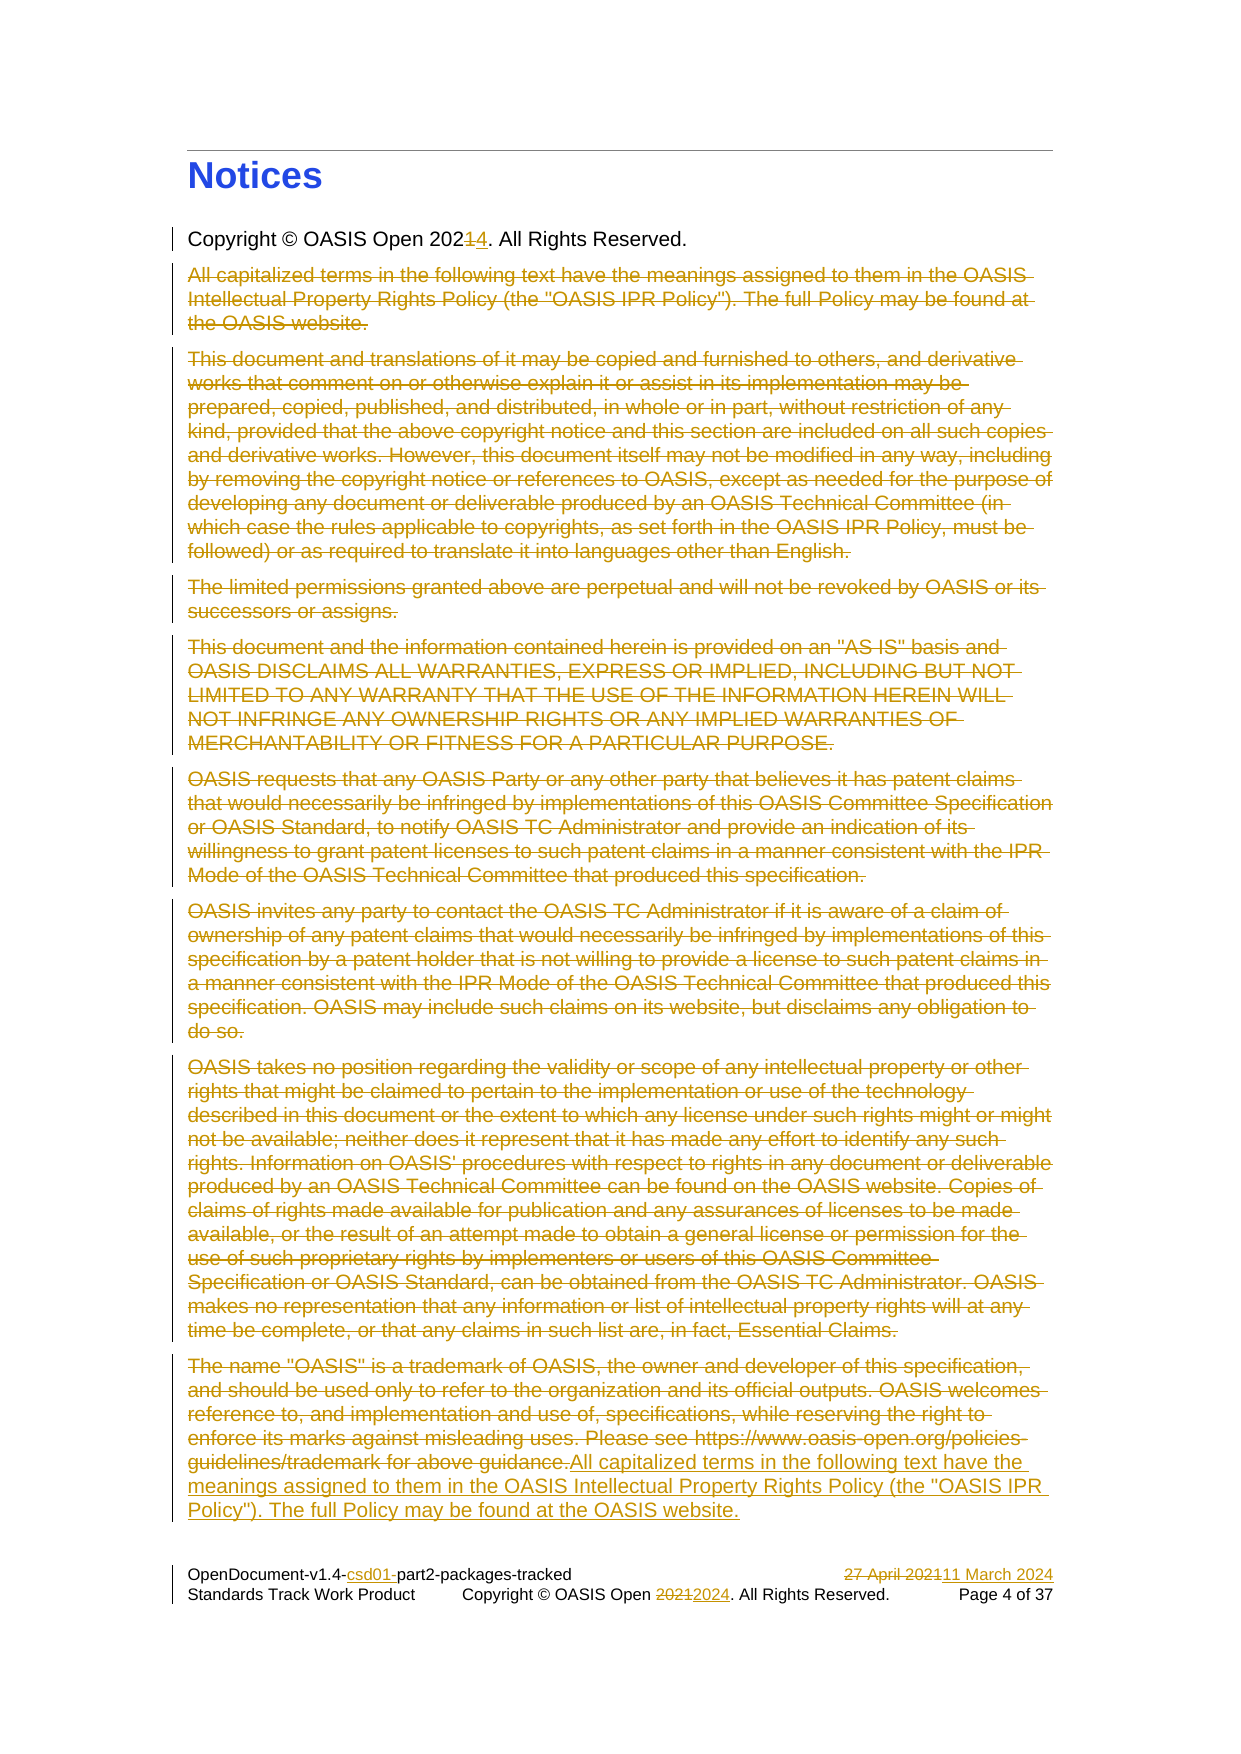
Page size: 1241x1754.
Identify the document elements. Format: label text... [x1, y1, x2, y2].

text Notices [187, 151, 1053, 196]
text All capitalized terms in the following text have the meanings assigned to them in the OASIS Intellectual Property Rights Policy (the "OASIS IPR Policy"). The full Policy may be found at the OASIS website. [187, 263, 1053, 335]
text Copyright © OASIS Open 2024. All Rights Reserved. [187, 227, 1053, 251]
